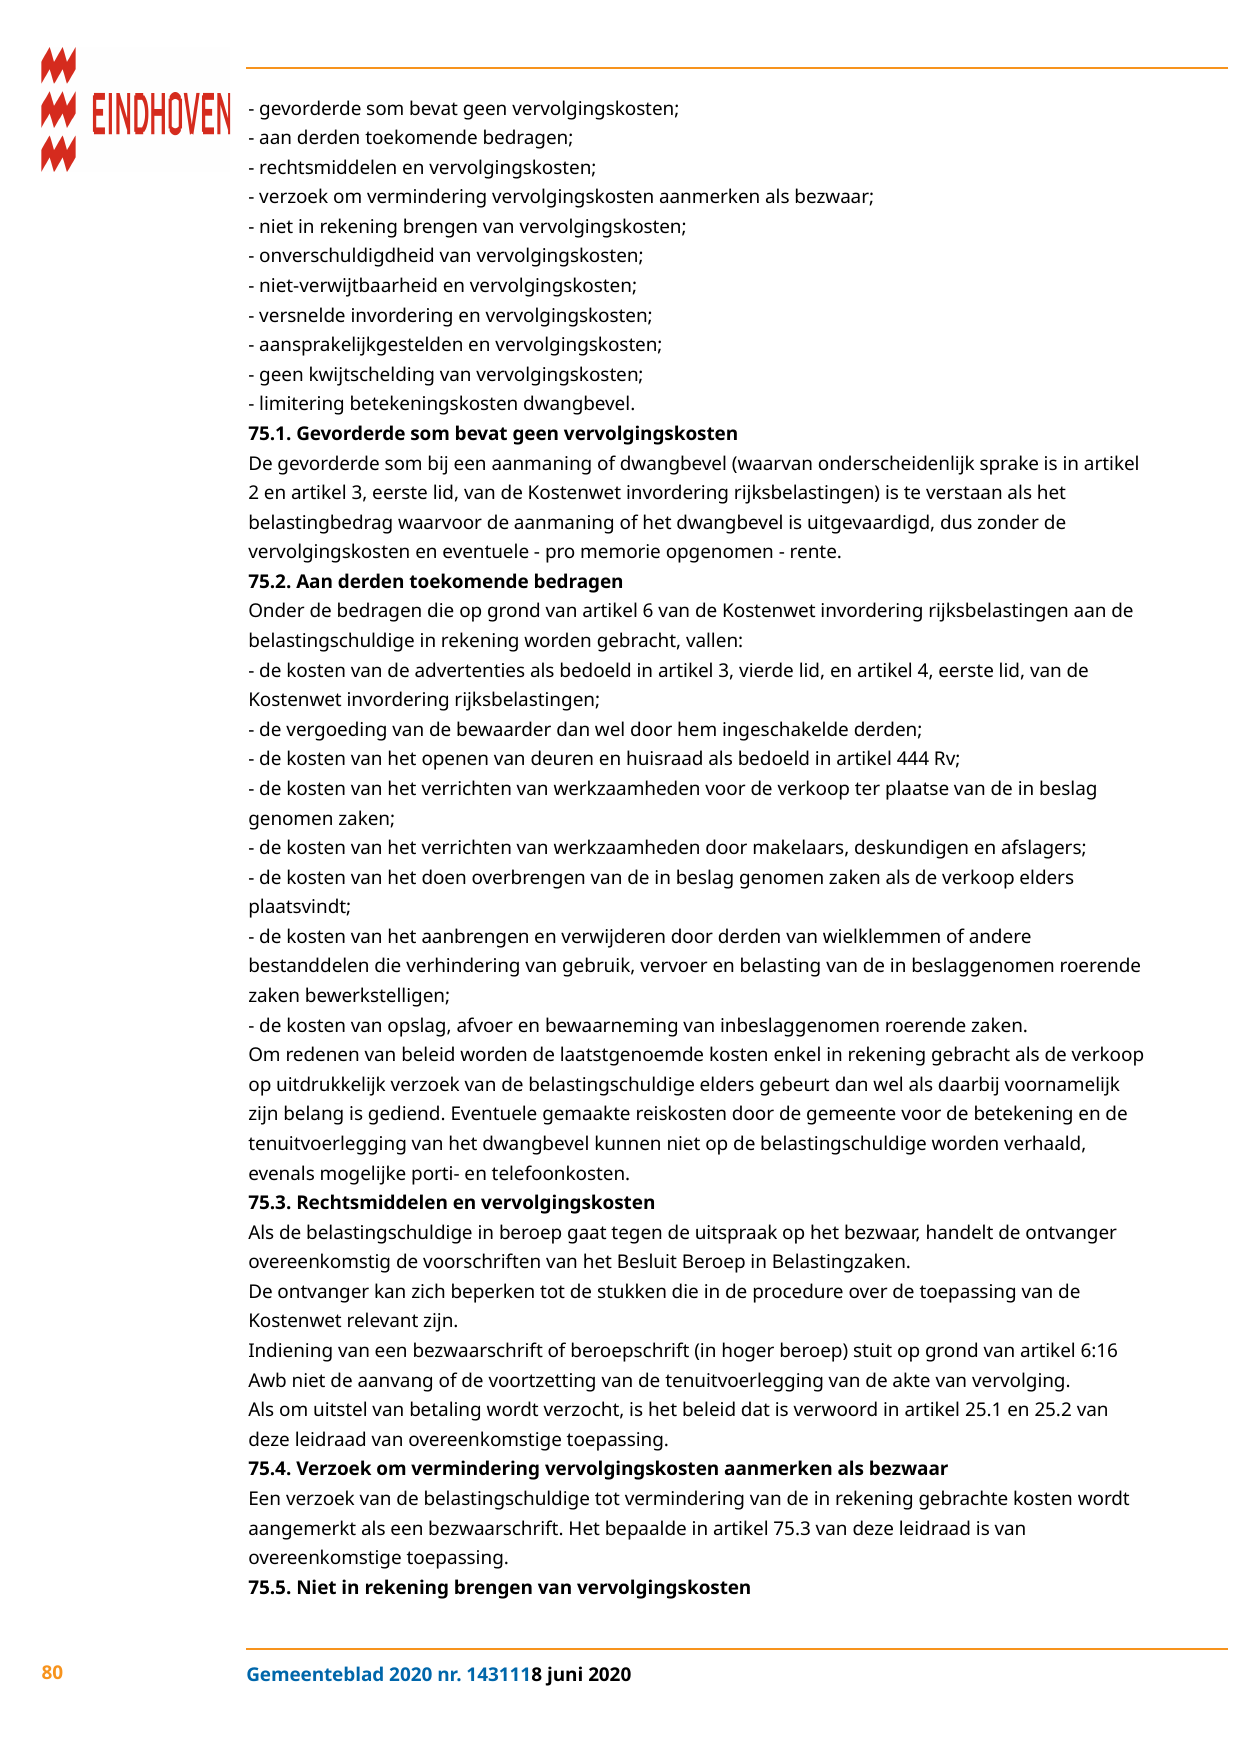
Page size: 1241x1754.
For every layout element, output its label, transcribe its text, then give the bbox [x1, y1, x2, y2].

text - onverschuldigdheid van vervolgingskosten; [248, 243, 1152, 268]
text - gevorderde som bevat geen vervolgingskosten; [248, 95, 1152, 121]
text - de kosten van het doen overbrengen van de in beslag genomen zaken als de verkoop elders plaatsvindt; [248, 864, 1152, 919]
text De ontvanger kan zich beperken tot de stukken die in de procedure over de toepassing van de Kostenwet relevant zijn. [248, 1278, 1152, 1333]
text Onder de bedragen die op grond van artikel 6 van de Kostenwet invordering rijksbelastingen aan de belastingschuldige in rekening worden gebracht, vallen: [248, 598, 1152, 653]
text Een verzoek van de belastingschuldige tot vermindering van de in rekening gebrachte kosten wordt aangemerkt als een bezwaarschrift. Het bepaalde in artikel 75.3 van deze leidraad is van overeenkomstige toepassing. [248, 1485, 1152, 1570]
text - de kosten van het verrichten van werkzaamheden door makelaars, deskundigen en afslagers; [248, 834, 1152, 860]
text 75.5. Niet in rekening brengen van vervolgingskosten [248, 1574, 1152, 1600]
text - de vergoeding van de bewaarder dan wel door hem ingeschakelde derden; [248, 716, 1152, 742]
text - niet-verwijtbaarheid en vervolgingskosten; [248, 272, 1152, 298]
text - niet in rekening brengen van vervolgingskosten; [248, 213, 1152, 239]
text - de kosten van het aanbrengen en verwijderen door derden van wielklemmen of andere bestanddelen die verhindering van gebruik, vervoer en belasting van de in beslaggenomen roerende zaken bewerkstelligen; [248, 923, 1152, 1008]
text - de kosten van de advertenties als bedoeld in artikel 3, vierde lid, en artikel 4, eerste lid, van de Kostenwet invordering rijksbelastingen; [248, 657, 1152, 712]
text - limitering betekeningskosten dwangbevel. [248, 391, 1152, 416]
text Als om uitstel van betaling wordt verzocht, is het beleid dat is verwoord in artikel 25.1 en 25.2 van deze leidraad van overeenkomstige toepassing. [248, 1396, 1152, 1452]
text Indiening van een bezwaarschrift of beroepschrift (in hoger beroep) stuit op grond van artikel 6:16 Awb niet de aanvang of de voortzetting van de tenuitvoerlegging van de akte van vervolging. [248, 1337, 1152, 1393]
text 75.1. Gevorderde som bevat geen vervolgingskosten [248, 420, 1152, 446]
text De gevorderde som bij een aanmaning of dwangbevel (waarvan onderscheidenlijk sprake is in artikel 2 en artikel 3, eerste lid, van de Kostenwet invordering rijksbelastingen) is te verstaan als het belastingbedrag waarvoor de aanmaning of het dwangbevel is uitgevaardigd, dus zonder de vervolgingskosten en eventuele - pro memorie opgenomen - rente. [248, 450, 1152, 564]
text Als de belastingschuldige in beroep gaat tegen de uitspraak op het bezwaar, handelt de ontvanger overeenkomstig de voorschriften van het Besluit Beroep in Belastingzaken. [248, 1219, 1152, 1274]
text - aan derden toekomende bedragen; [248, 124, 1152, 150]
text 75.2. Aan derden toekomende bedragen [248, 568, 1152, 594]
picture [41, 47, 231, 172]
text - rechtsmiddelen en vervolgingskosten; [248, 154, 1152, 180]
text - de kosten van het openen van deuren en huisraad als bedoeld in artikel 444 Rv; [248, 746, 1152, 771]
text 75.3. Rechtsmiddelen en vervolgingskosten [248, 1189, 1152, 1215]
text - de kosten van opslag, afvoer en bewaarneming van inbeslaggenomen roerende zaken. [248, 1012, 1152, 1038]
text - de kosten van het verrichten van werkzaamheden voor de verkoop ter plaatse van de in beslag genomen zaken; [248, 775, 1152, 831]
text - aansprakelijkgestelden en vervolgingskosten; [248, 331, 1152, 357]
text - verzoek om vermindering vervolgingskosten aanmerken als bezwaar; [248, 183, 1152, 209]
text - versnelde invordering en vervolgingskosten; [248, 302, 1152, 328]
text - geen kwijtschelding van vervolgingskosten; [248, 361, 1152, 387]
text 75.4. Verzoek om vermindering vervolgingskosten aanmerken als bezwaar [248, 1456, 1152, 1481]
text Om redenen van beleid worden de laatstgenoemde kosten enkel in rekening gebracht als de verkoop op uitdrukkelijk verzoek van de belastingschuldige elders gebeurt dan wel als daarbij voornamelijk zijn belang is gediend. Eventuele gemaakte reiskosten door de gemeente voor de betekening en de tenuitvoerlegging van het dwangbevel kunnen niet op de belastingschuldige worden verhaald, evenals mogelijke porti- en telefoonkosten. [248, 1041, 1152, 1186]
